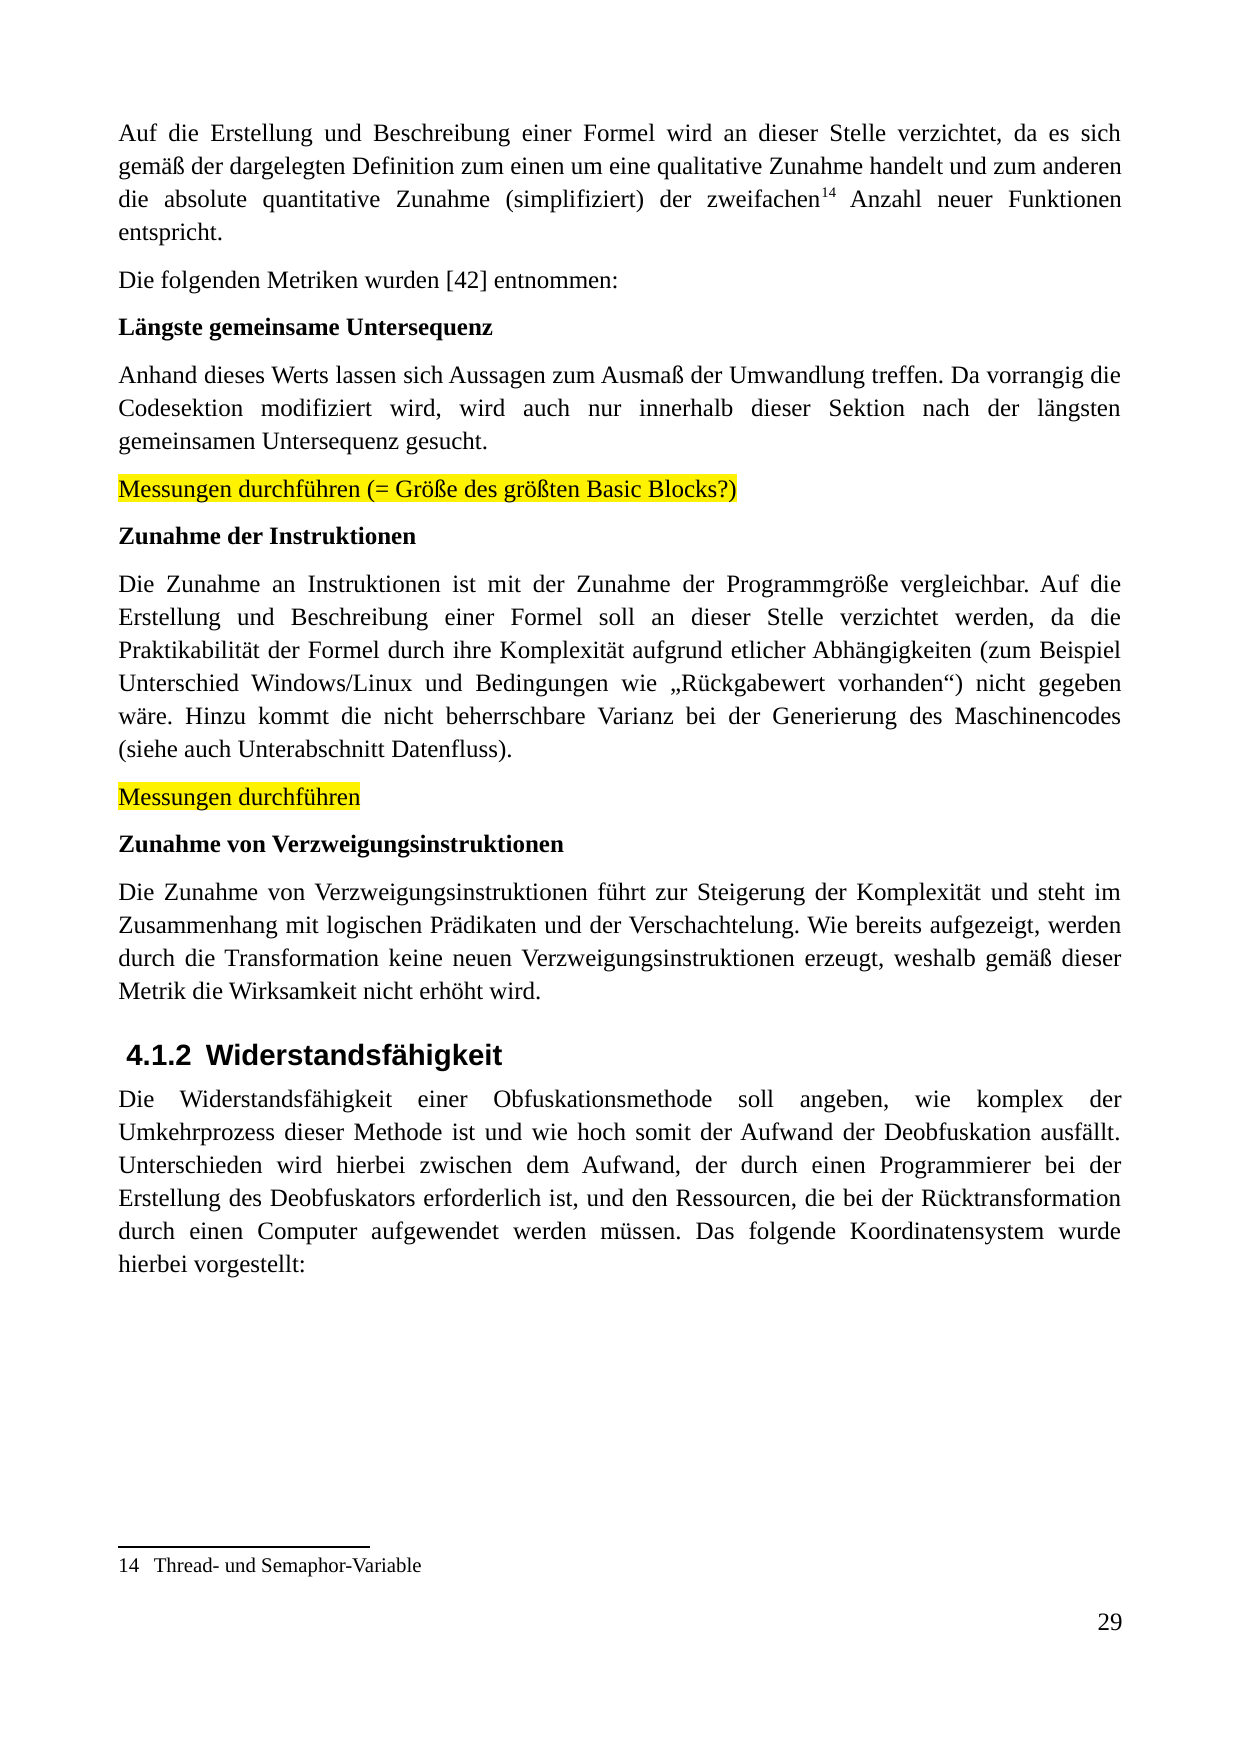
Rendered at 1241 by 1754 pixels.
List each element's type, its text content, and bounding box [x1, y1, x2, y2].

text Die folgenden Metriken wurden [42] entnommen: [118, 265, 1122, 293]
text Messungen durchführen [118, 782, 1122, 810]
text Längste gemeinsame Untersequenz [118, 312, 1122, 341]
text Zunahme der Instruktionen [118, 521, 1122, 550]
text Zunahme von Verzweigungsinstruktionen [118, 829, 1122, 858]
text Messungen durchführen (= Größe des größten Basic Blocks?) [118, 474, 1122, 502]
text Anhand dieses Werts lassen sich Aussagen zum Ausmaß der Umwandlung treffen. Da vorrangig die Codesektion modifiziert wird, wird auch nur innerhalb dieser Sektion nach der längsten gemeinsamen Untersequenz gesucht. [118, 360, 1122, 455]
text Thread- und Semaphor-Variable [118, 1553, 1122, 1577]
text Die Zunahme von Verzweigungsinstruktionen führt zur Steigerung der Komplexität und steht im Zusammenhang mit logischen Prädikaten und der Verschachtelung. Wie bereits aufgezeigt, werden durch die Transformation keine neuen Verzweigungsinstruktionen erzeugt, weshalb gemäß dieser Metrik die Wirksamkeit nicht erhöht wird. [118, 877, 1122, 1004]
text Die Zunahme an Instruktionen ist mit der Zunahme der Programmgröße vergleichbar. Auf die Erstellung und Beschreibung einer Formel soll an dieser Stelle verzichtet werden, da die Praktikabilität der Formel durch ihre Komplexität aufgrund etlicher Abhängigkeiten (zum Beispiel Unterschied Windows/Linux und Bedingungen wie „Rückgabewert vorhanden“) nicht gegeben wäre. Hinzu kommt die nicht beherrschbare Varianz bei der Generierung des Maschinencodes (siehe auch Unterabschnitt Datenfluss). [118, 569, 1122, 763]
text Auf die Erstellung und Beschreibung einer Formel wird an dieser Stelle verzichtet, da es sich gemäß der dargelegten Definition zum einen um eine qualitative Zunahme handelt und zum anderen die absolute quantitative Zunahme (simplifiziert) der zweifachen Anzahl neuer Funktionen entspricht. [118, 118, 1122, 246]
subtitle Widerstandsfähigkeit [118, 1038, 1122, 1072]
text Die Widerstandsfähigkeit einer Obfuskationsmethode soll angeben, wie komplex der Umkehrprozess dieser Methode ist und wie hoch somit der Aufwand der Deobfuskation ausfällt. Unterschieden wird hierbei zwischen dem Aufwand, der durch einen Programmierer bei der Erstellung des Deobfuskators erforderlich ist, und den Ressourcen, die bei der Rücktransformation durch einen Computer aufgewendet werden müssen. Das folgende Koordinatensystem wurde hierbei vorgestellt: [118, 1084, 1122, 1278]
